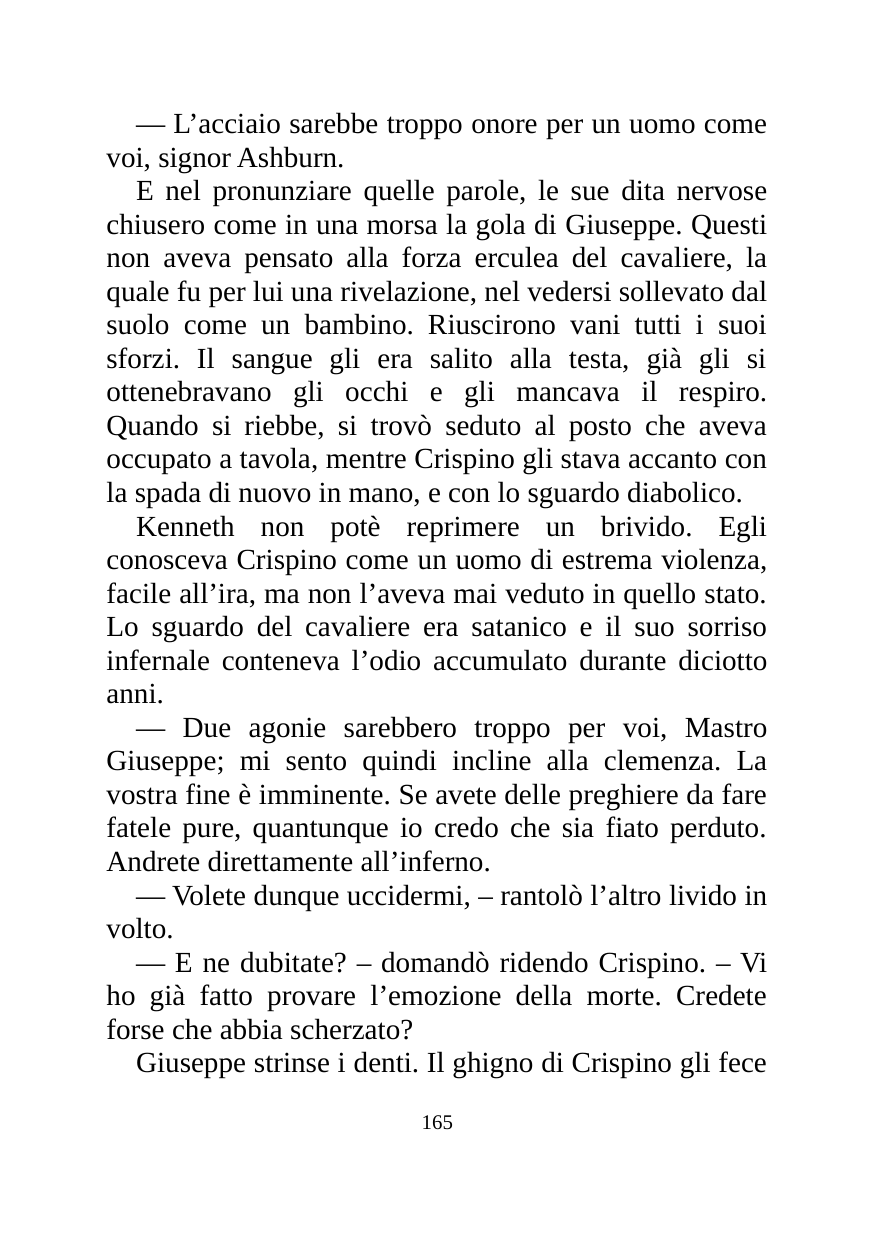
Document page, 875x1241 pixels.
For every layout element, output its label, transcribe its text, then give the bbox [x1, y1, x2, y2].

text — L’acciaio sarebbe troppo onore per un uomo come voi, signor Ashburn. [106, 106, 768, 173]
text E nel pronunziare quelle parole, le sue dita nervose chiusero come in una morsa la gola di Giuseppe. Questi non aveva pensato alla forza erculea del cavaliere, la quale fu per lui una rivelazione, nel vedersi sollevato dal suolo come un bambino. Riuscirono vani tutti i suoi sforzi. Il sangue gli era salito alla testa, già gli si ottenebravano gli occhi e gli mancava il respiro. Quando si riebbe, si trovò seduto al posto che aveva occupato a tavola, mentre Crispino gli stava accanto con la spada di nuovo in mano, e con lo sguardo diabolico. [106, 173, 768, 509]
text Giuseppe strinse i denti. Il ghigno di Crispino gli fece [106, 1045, 768, 1079]
text — Volete dunque uccidermi, – rantolò l’altro livido in volto. [106, 878, 768, 945]
text Kenneth non potè reprimere un brivido. Egli conosceva Crispino come un uomo di estrema violenza, facile all’ira, ma non l’aveva mai veduto in quello stato. Lo sguardo del cavaliere era satanico e il suo sorriso infernale conteneva l’odio accumulato durante diciotto anni. [106, 509, 768, 710]
text — Due agonie sarebbero troppo per voi, Mastro Giuseppe; mi sento quindi incline alla clemenza. La vostra fine è imminente. Se avete delle preghiere da fare fatele pure, quantunque io credo che sia fiato perduto. Andrete direttamente all’inferno. [106, 710, 768, 878]
text — E ne dubitate? – domandò ridendo Crispino. – Vi ho già fatto provare l’emozione della morte. Credete forse che abbia scherzato? [106, 945, 768, 1045]
